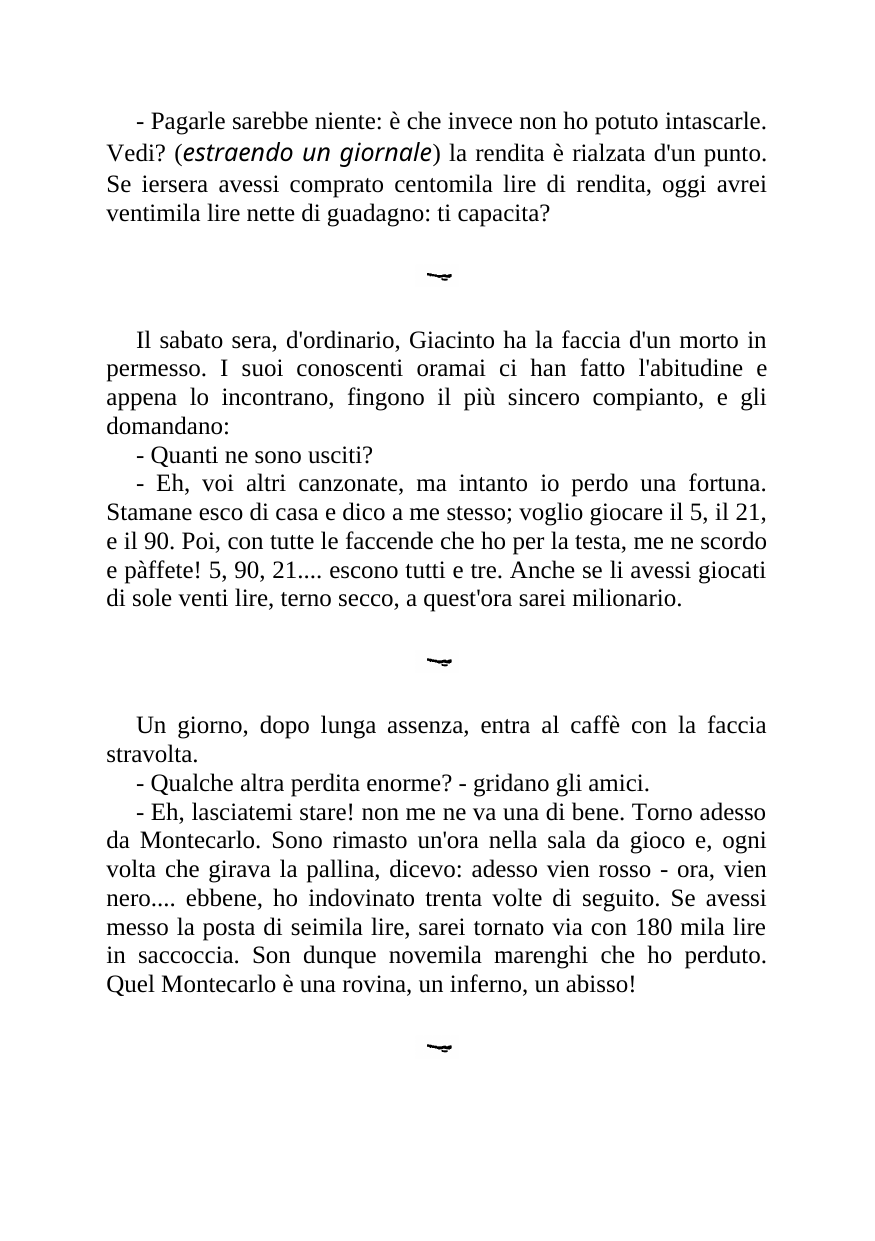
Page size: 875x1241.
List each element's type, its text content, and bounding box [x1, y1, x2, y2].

text - Pagarle sarebbe niente: è che invece non ho potuto intascarle. Vedi? (estraendo un giornale) la rendita è rialzata d'un punto. Se iersera avessi comprato centomila lire di rendita, oggi avrei ventimila lire nette di guadagno: ti capacita? [106, 106, 768, 227]
text - Eh, lasciatemi stare! non me ne va una di bene. Torno adesso da Montecarlo. Sono rimasto un'ora nella sala da gioco e, ogni volta che girava la pallina, dicevo: adesso vien rosso - ora, vien nero.... ebbene, ho indovinato trenta volte di seguito. Se avessi messo la posta di seimila lire, sarei tornato via con 180 mila lire in saccoccia. Son dunque novemila marenghi che ho perduto. Quel Montecarlo è una rovina, un inferno, un abisso! [106, 797, 768, 998]
picture [415, 650, 459, 673]
text - Qualche altra perdita enorme? - gridano gli amici. [106, 768, 768, 797]
text Un giorno, dopo lunga assenza, entra al caffè con la faccia stravolta. [106, 710, 768, 768]
text - Quanti ne sono usciti? [106, 440, 768, 468]
picture [415, 1035, 459, 1059]
text - Eh, voi altri canzonate, ma intanto io perdo una fortuna. Stamane esco di casa e dico a me stesso; voglio giocare il 5, il 21, e il 90. Poi, con tutte le faccende che ho per la testa, me ne scordo e pàffete! 5, 90, 21.... escono tutti e tre. Anche se li avessi giocati di sole venti lire, terno secco, a quest'ora sarei milionario. [106, 468, 768, 612]
text Il sabato sera, d'ordinario, Giacinto ha la faccia d'un morto in permesso. I suoi conoscenti oramai ci han fatto l'abitudine e appena lo incontrano, fingono il più sincero compianto, e gli domandano: [106, 325, 768, 440]
picture [415, 264, 459, 287]
